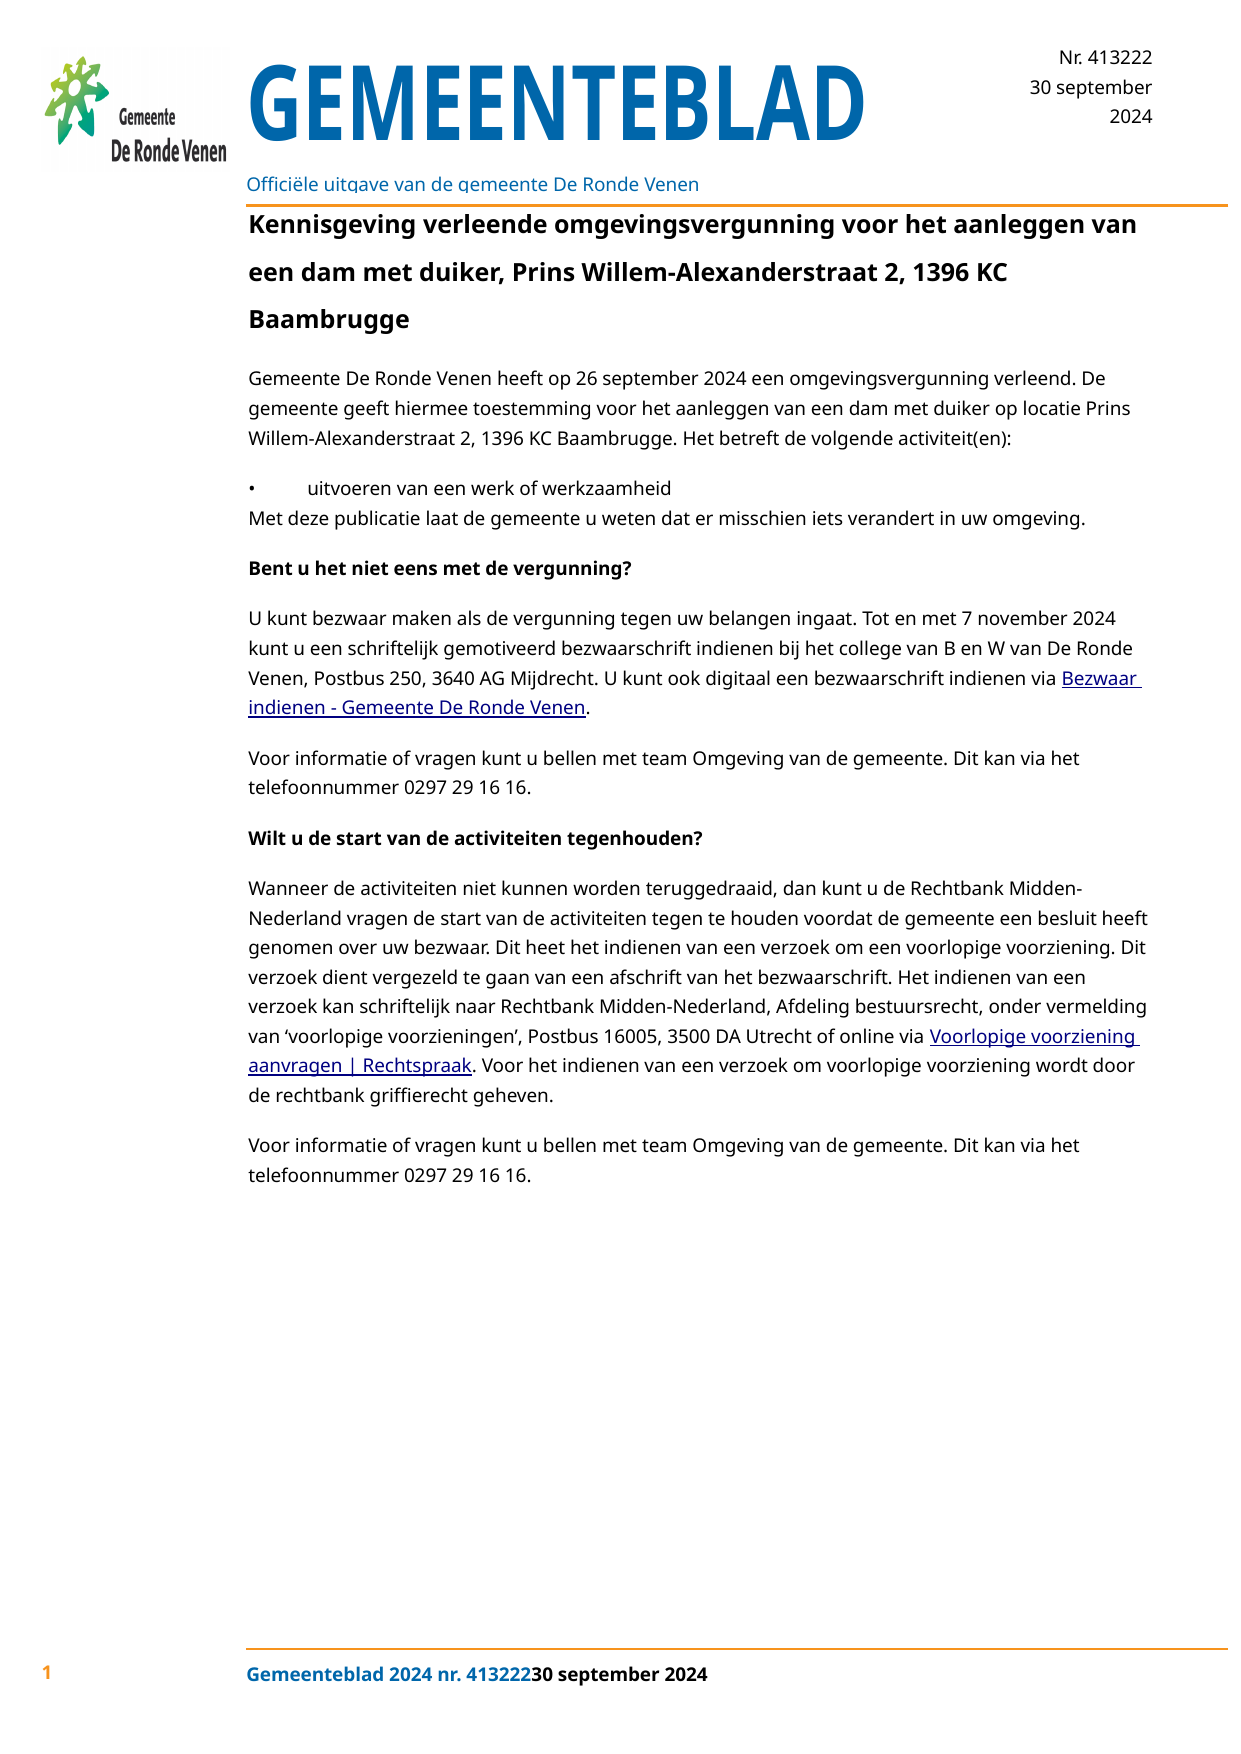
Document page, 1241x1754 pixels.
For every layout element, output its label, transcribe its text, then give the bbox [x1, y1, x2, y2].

text Gemeente De Ronde Venen heeft op 26 september 2024 een omgevingsvergunning verleend. De gemeente geeft hiermee toestemming voor het aanleggen van een dam met duiker op locatie Prins Willem-Alexanderstraat 2, 1396 KC Baambrugge. Het betreft de volgende activiteit(en): [248, 366, 1152, 450]
text Voor informatie of vragen kunt u bellen met team Omgeving van de gemeente. Dit kan via het telefoonnummer 0297 29 16 16. [248, 745, 1152, 800]
picture [41, 47, 231, 172]
text Bent u het niet eens met de vergunning? [248, 555, 1152, 581]
text Wilt u de start van de activiteiten tegenhouden? [248, 825, 1152, 850]
list uitvoeren van een werk of werkzaamheid [248, 475, 1152, 501]
text Kennisgeving verleende omgevingsvergunning voor het aanleggen van een dam met duiker, Prins Willem-Alexanderstraat 2, 1396 KC Baambrugge [248, 207, 1152, 336]
text Met deze publicatie laat de gemeente u weten dat er misschien iets verandert in uw omgeving. [248, 505, 1152, 530]
text U kunt bezwaar maken als de vergunning tegen uw belangen ingaat. Tot en met 7 november 2024 kunt u een schriftelijk gemotiveerd bezwaarschrift indienen bij het college van B en W van De Ronde Venen, Postbus 250, 3640 AG Mijdrecht. U kunt ook digitaal een bezwaarschrift indienen via Bezwaar indienen - Gemeente De Ronde Venen. [248, 606, 1152, 720]
text Wanneer de activiteiten niet kunnen worden teruggedraaid, dan kunt u de Rechtbank Midden-Nederland vragen de start van de activiteiten tegen te houden voordat de gemeente een besluit heeft genomen over uw bezwaar. Dit heet het indienen van een verzoek om een voorlopige voorziening. Dit verzoek dient vergezeld te gaan van een afschrift van het bezwaarschrift. Het indienen van een verzoek kan schriftelijk naar Rechtbank Midden-Nederland, Afdeling bestuursrecht, onder vermelding van ‘voorlopige voorzieningen’, Postbus 16005, 3500 DA Utrecht of online via Voorlopige voorziening aanvragen | Rechtspraak. Voor het indienen van een verzoek om voorlopige voorziening wordt door de rechtbank griffierecht geheven. [248, 875, 1152, 1108]
text Voor informatie of vragen kunt u bellen met team Omgeving van de gemeente. Dit kan via het telefoonnummer 0297 29 16 16. [248, 1133, 1152, 1188]
